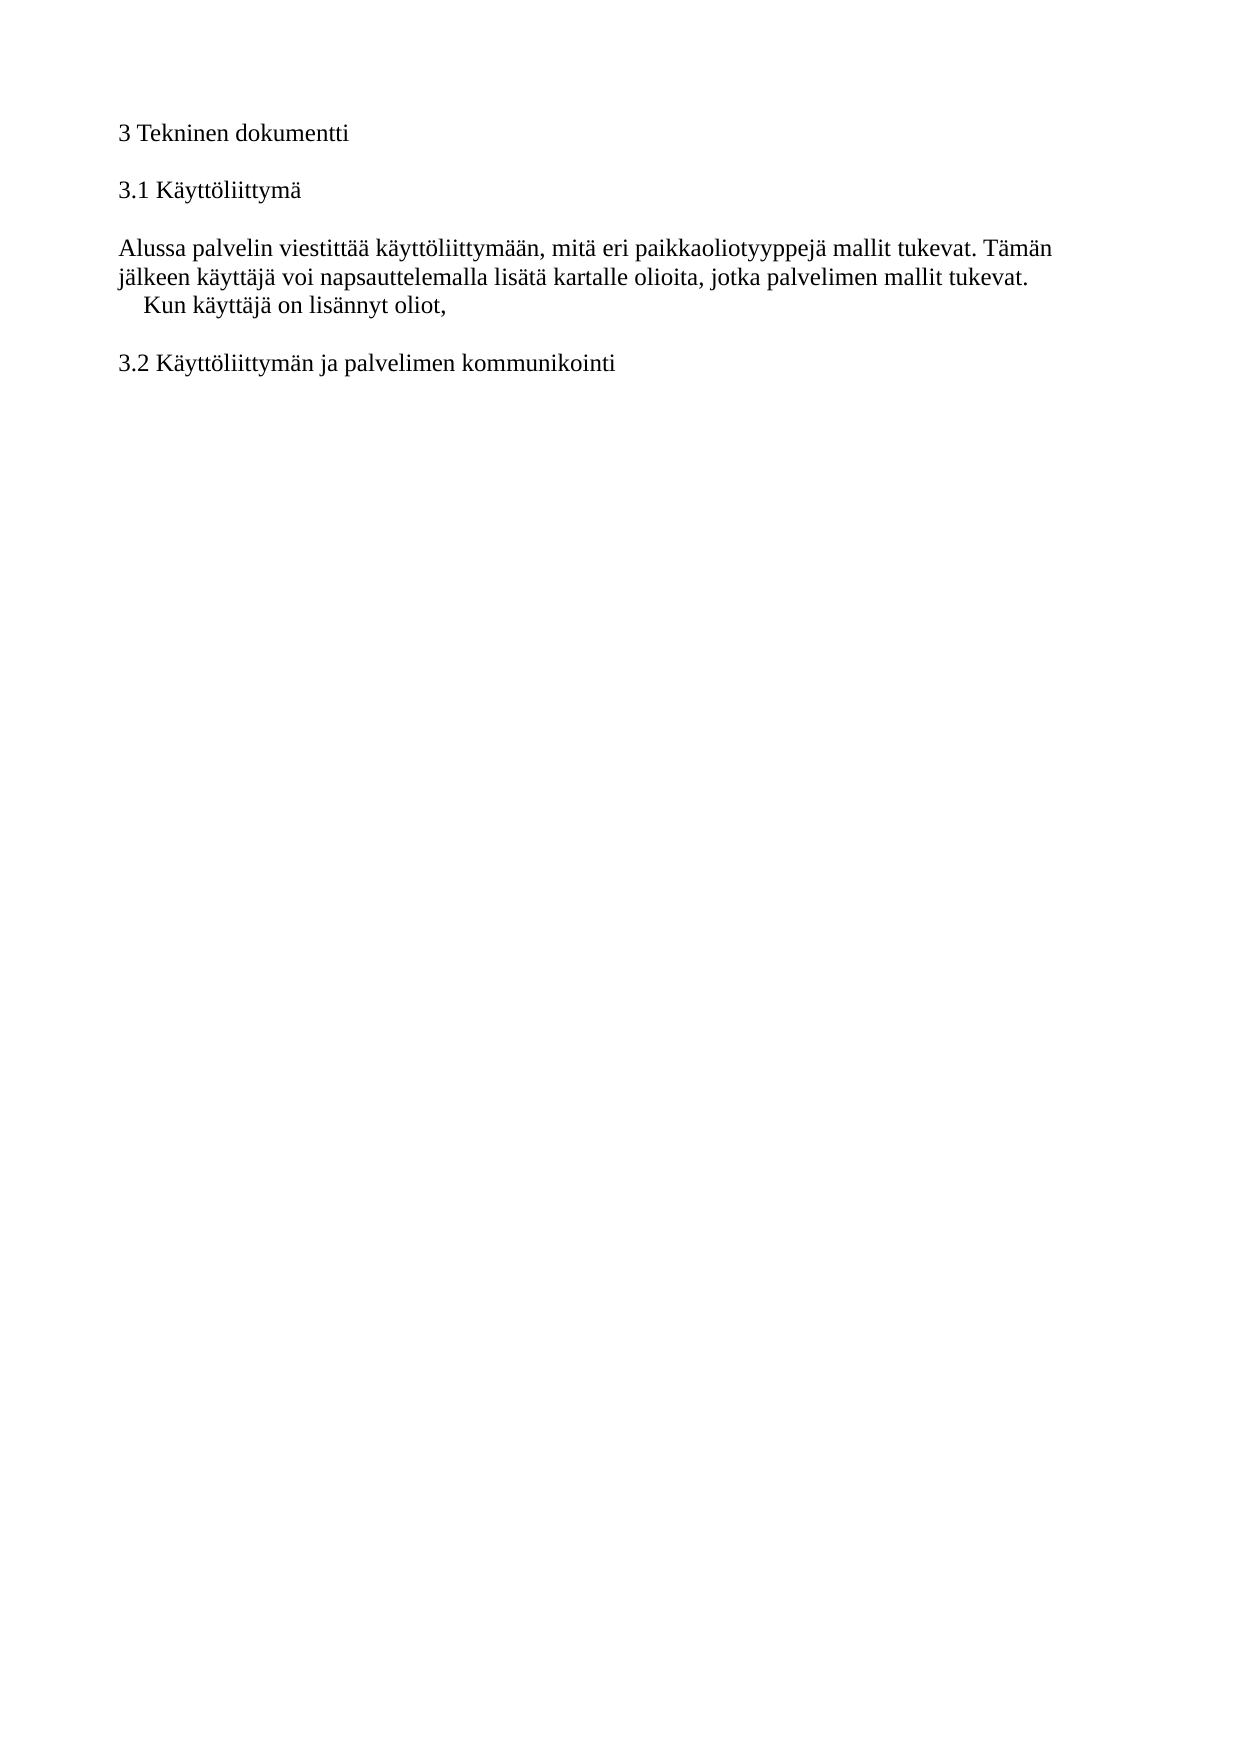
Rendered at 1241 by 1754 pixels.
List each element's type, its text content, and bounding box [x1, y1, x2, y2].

text Alussa palvelin viestittää käyttöliittymään, mitä eri paikkaoliotyyppejä mallit tukevat. Tämän jälkeen käyttäjä voi napsauttelemalla lisätä kartalle olioita, jotka palvelimen mallit tukevat. [118, 233, 1122, 291]
text 3.2 Käyttöliittymän ja palvelimen kommunikointi [118, 348, 1122, 377]
text 3.1 Käyttöliittymä [118, 176, 1122, 204]
text Kun käyttäjä on lisännyt oliot, [118, 291, 1122, 319]
text 3 Tekninen dokumentti [118, 118, 1122, 147]
